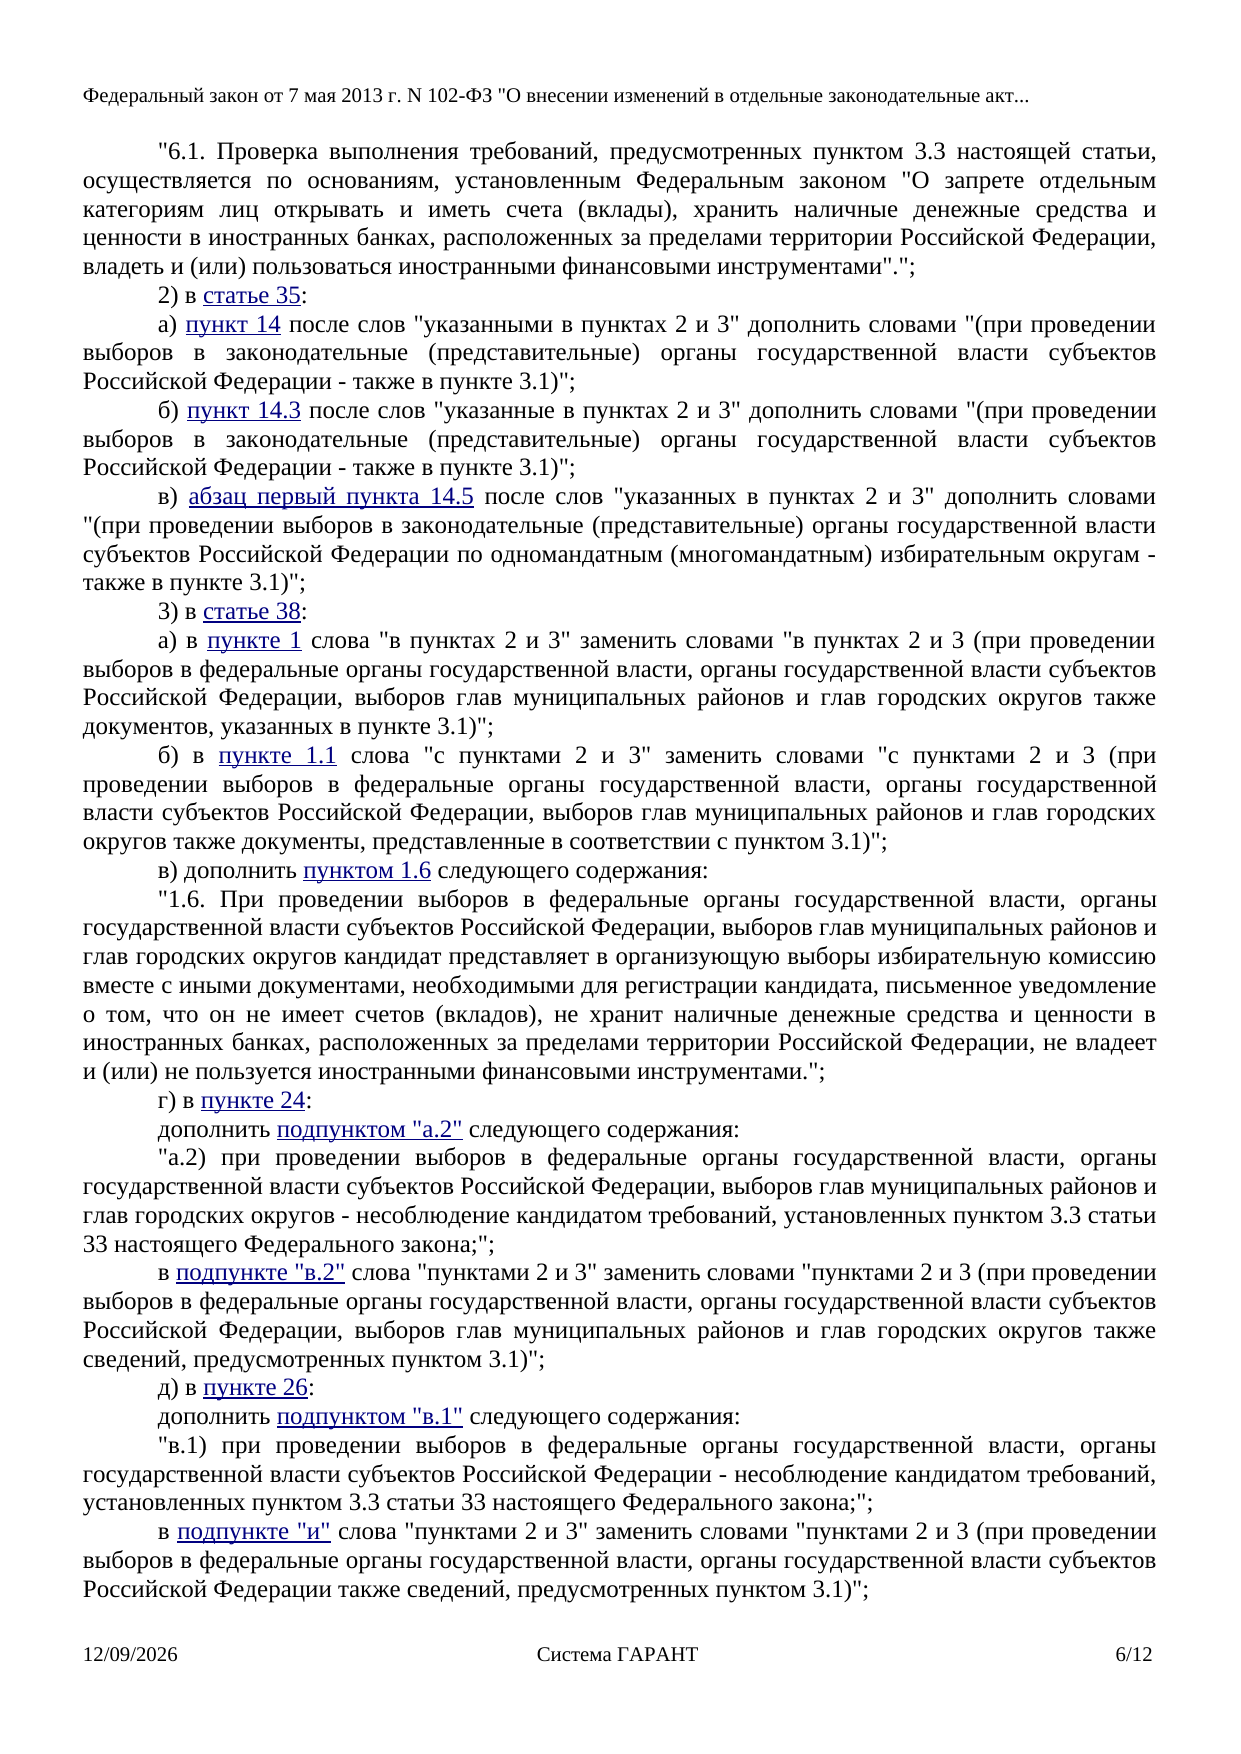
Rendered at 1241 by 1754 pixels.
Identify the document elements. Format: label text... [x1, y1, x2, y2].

text 2) в статье 35: [83, 280, 1157, 309]
text в подпункте "в.2" слова "пунктами 2 и 3" заменить словами "пунктами 2 и 3 (при проведении выборов в федеральные органы государственной власти, органы государственной власти субъектов Российской Федерации, выборов глав муниципальных районов и глав городских округов также сведений, предусмотренных пунктом 3.1)"; [83, 1257, 1157, 1372]
text 3) в статье 38: [83, 596, 1157, 625]
text в) дополнить пунктом 1.6 следующего содержания: [83, 855, 1157, 884]
text в) абзац первый пункта 14.5 после слов "указанных в пунктах 2 и 3" дополнить словами "(при проведении выборов в законодательные (представительные) органы государственной власти субъектов Российской Федерации по одномандатным (многомандатным) избирательным округам - также в пункте 3.1)"; [83, 481, 1157, 596]
text г) в пункте 24: [83, 1085, 1157, 1114]
text б) в пункте 1.1 слова "с пунктами 2 и 3" заменить словами "с пунктами 2 и 3 (при проведении выборов в федеральные органы государственной власти, органы государственной власти субъектов Российской Федерации, выборов глав муниципальных районов и глав городских округов также документы, представленные в соответствии с пунктом 3.1)"; [83, 740, 1157, 855]
text д) в пункте 26: [83, 1372, 1157, 1401]
text а) в пункте 1 слова "в пунктах 2 и 3" заменить словами "в пунктах 2 и 3 (при проведении выборов в федеральные органы государственной власти, органы государственной власти субъектов Российской Федерации, выборов глав муниципальных районов и глав городских округов также документов, указанных в пункте 3.1)"; [83, 625, 1157, 740]
text а) пункт 14 после слов "указанными в пунктах 2 и 3" дополнить словами "(при проведении выборов в законодательные (представительные) органы государственной власти субъектов Российской Федерации - также в пункте 3.1)"; [83, 309, 1157, 395]
text в подпункте "и" слова "пунктами 2 и 3" заменить словами "пунктами 2 и 3 (при проведении выборов в федеральные органы государственной власти, органы государственной власти субъектов Российской Федерации также сведений, предусмотренных пунктом 3.1)"; [83, 1516, 1157, 1602]
text "6.1. Проверка выполнения требований, предусмотренных пунктом 3.3 настоящей статьи, осуществляется по основаниям, установленным Федеральным законом "О запрете отдельным категориям лиц открывать и иметь счета (вклады), хранить наличные денежные средства и ценности в иностранных банках, расположенных за пределами территории Российской Федерации, владеть и (или) пользоваться иностранными финансовыми инструментами"."; [83, 136, 1157, 280]
text "в.1) при проведении выборов в федеральные органы государственной власти, органы государственной власти субъектов Российской Федерации - несоблюдение кандидатом требований, установленных пунктом 3.3 статьи 33 настоящего Федерального закона;"; [83, 1430, 1157, 1516]
text б) пункт 14.3 после слов "указанные в пунктах 2 и 3" дополнить словами "(при проведении выборов в законодательные (представительные) органы государственной власти субъектов Российской Федерации - также в пункте 3.1)"; [83, 395, 1157, 481]
text "1.6. При проведении выборов в федеральные органы государственной власти, органы государственной власти субъектов Российской Федерации, выборов глав муниципальных районов и глав городских округов кандидат представляет в организующую выборы избирательную комиссию вместе с иными документами, необходимыми для регистрации кандидата, письменное уведомление о том, что он не имеет счетов (вкладов), не хранит наличные денежные средства и ценности в иностранных банках, расположенных за пределами территории Российской Федерации, не владеет и (или) не пользуется иностранными финансовыми инструментами."; [83, 884, 1157, 1085]
text дополнить подпунктом "в.1" следующего содержания: [83, 1401, 1157, 1430]
text "а.2) при проведении выборов в федеральные органы государственной власти, органы государственной власти субъектов Российской Федерации, выборов глав муниципальных районов и глав городских округов - несоблюдение кандидатом требований, установленных пунктом 3.3 статьи 33 настоящего Федерального закона;"; [83, 1142, 1157, 1257]
text дополнить подпунктом "а.2" следующего содержания: [83, 1114, 1157, 1142]
